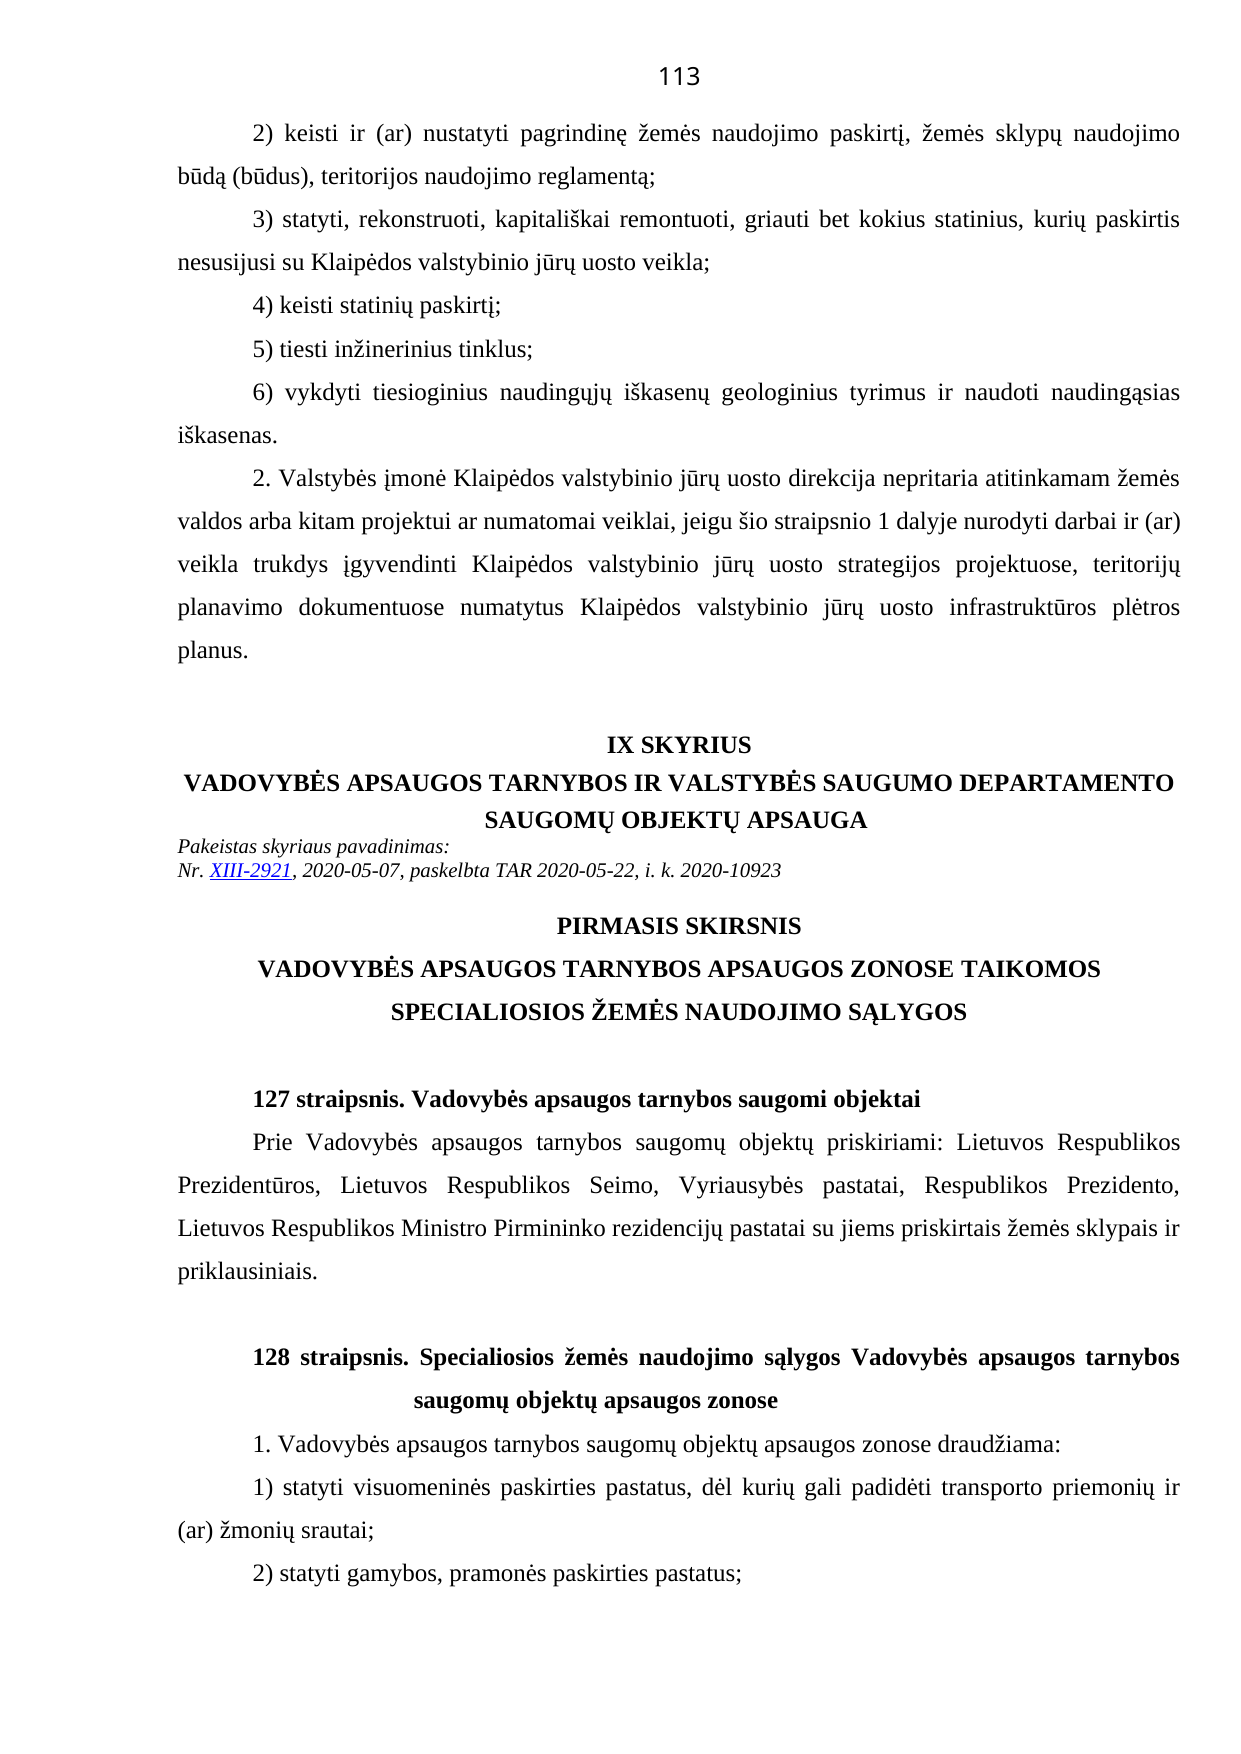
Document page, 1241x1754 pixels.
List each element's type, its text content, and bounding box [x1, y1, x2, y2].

text 2. Valstybės įmonė Klaipėdos valstybinio jūrų uosto direkcija nepritaria atitinkamam žemės valdos arba kitam projektui ar numatomai veiklai, jeigu šio straipsnio 1 dalyje nurodyti darbai ir (ar) veikla trukdys įgyvendinti Klaipėdos valstybinio jūrų uosto strategijos projektuose, teritorijų planavimo dokumentuose numatytus Klaipėdos valstybinio jūrų uosto infrastruktūros plėtros planus. [177, 463, 1181, 664]
text 6) vykdyti tiesioginius naudingųjų iškasenų geologinius tyrimus ir naudoti naudingąsias iškasenas. [177, 377, 1181, 449]
text Pakeistas skyriaus pavadinimas: [177, 834, 1181, 858]
text 1. Vadovybės apsaugos tarnybos saugomų objektų apsaugos zonose draudžiama: [177, 1429, 1181, 1457]
text 2) statyti gamybos, pramonės paskirties pastatus; [177, 1558, 1181, 1587]
text 127 straipsnis. Vadovybės apsaugos tarnybos saugomi objektai [177, 1084, 1181, 1112]
text 128 straipsnis. Specialiosios žemės naudojimo sąlygos Vadovybės apsaugos tarnybos saugomų objektų apsaugos zonose [252, 1342, 1181, 1414]
text VADOVYBĖS APSAUGOS TARNYBOS IR VALSTYBĖS SAUGUMO DEPARTAMENTO SAUGOMŲ OBJEKTŲ APSAUGA [177, 759, 1181, 834]
text PIRMASIS SKIRSNIS [177, 911, 1181, 940]
text 2) keisti ir (ar) nustatyti pagrindinę žemės naudojimo paskirtį, žemės sklypų naudojimo būdą (būdus), teritorijos naudojimo reglamentą; [177, 118, 1181, 190]
text 4) keisti statinių paskirtį; [177, 291, 1181, 319]
text 5) tiesti inžinerinius tinklus; [177, 334, 1181, 362]
text VADOVYBĖS APSAUGOS TARNYBOS APSAUGOS ZONOSE TAIKOMOS SPECIALIOSIOS ŽEMĖS NAUDOJIMO SĄLYGOS [177, 954, 1181, 1026]
text 1) statyti visuomeninės paskirties pastatus, dėl kurių gali padidėti transporto priemonių ir (ar) žmonių srautai; [177, 1472, 1181, 1544]
text Prie Vadovybės apsaugos tarnybos saugomų objektų priskiriami: Lietuvos Respublikos Prezidentūros, Lietuvos Respublikos Seimo, Vyriausybės pastatai, Respublikos Prezidento, Lietuvos Respublikos Ministro Pirmininko rezidencijų pastatai su jiems priskirtais žemės sklypais ir priklausiniais. [177, 1127, 1181, 1285]
text IX SKYRIUS [177, 722, 1181, 759]
text 3) statyti, rekonstruoti, kapitališkai remontuoti, griauti bet kokius statinius, kurių paskirtis nesusijusi su Klaipėdos valstybinio jūrų uosto veikla; [177, 204, 1181, 276]
text Nr. XIII-2921, 2020-05-07, paskelbta TAR 2020-05-22, i. k. 2020-10923 [177, 858, 1181, 882]
